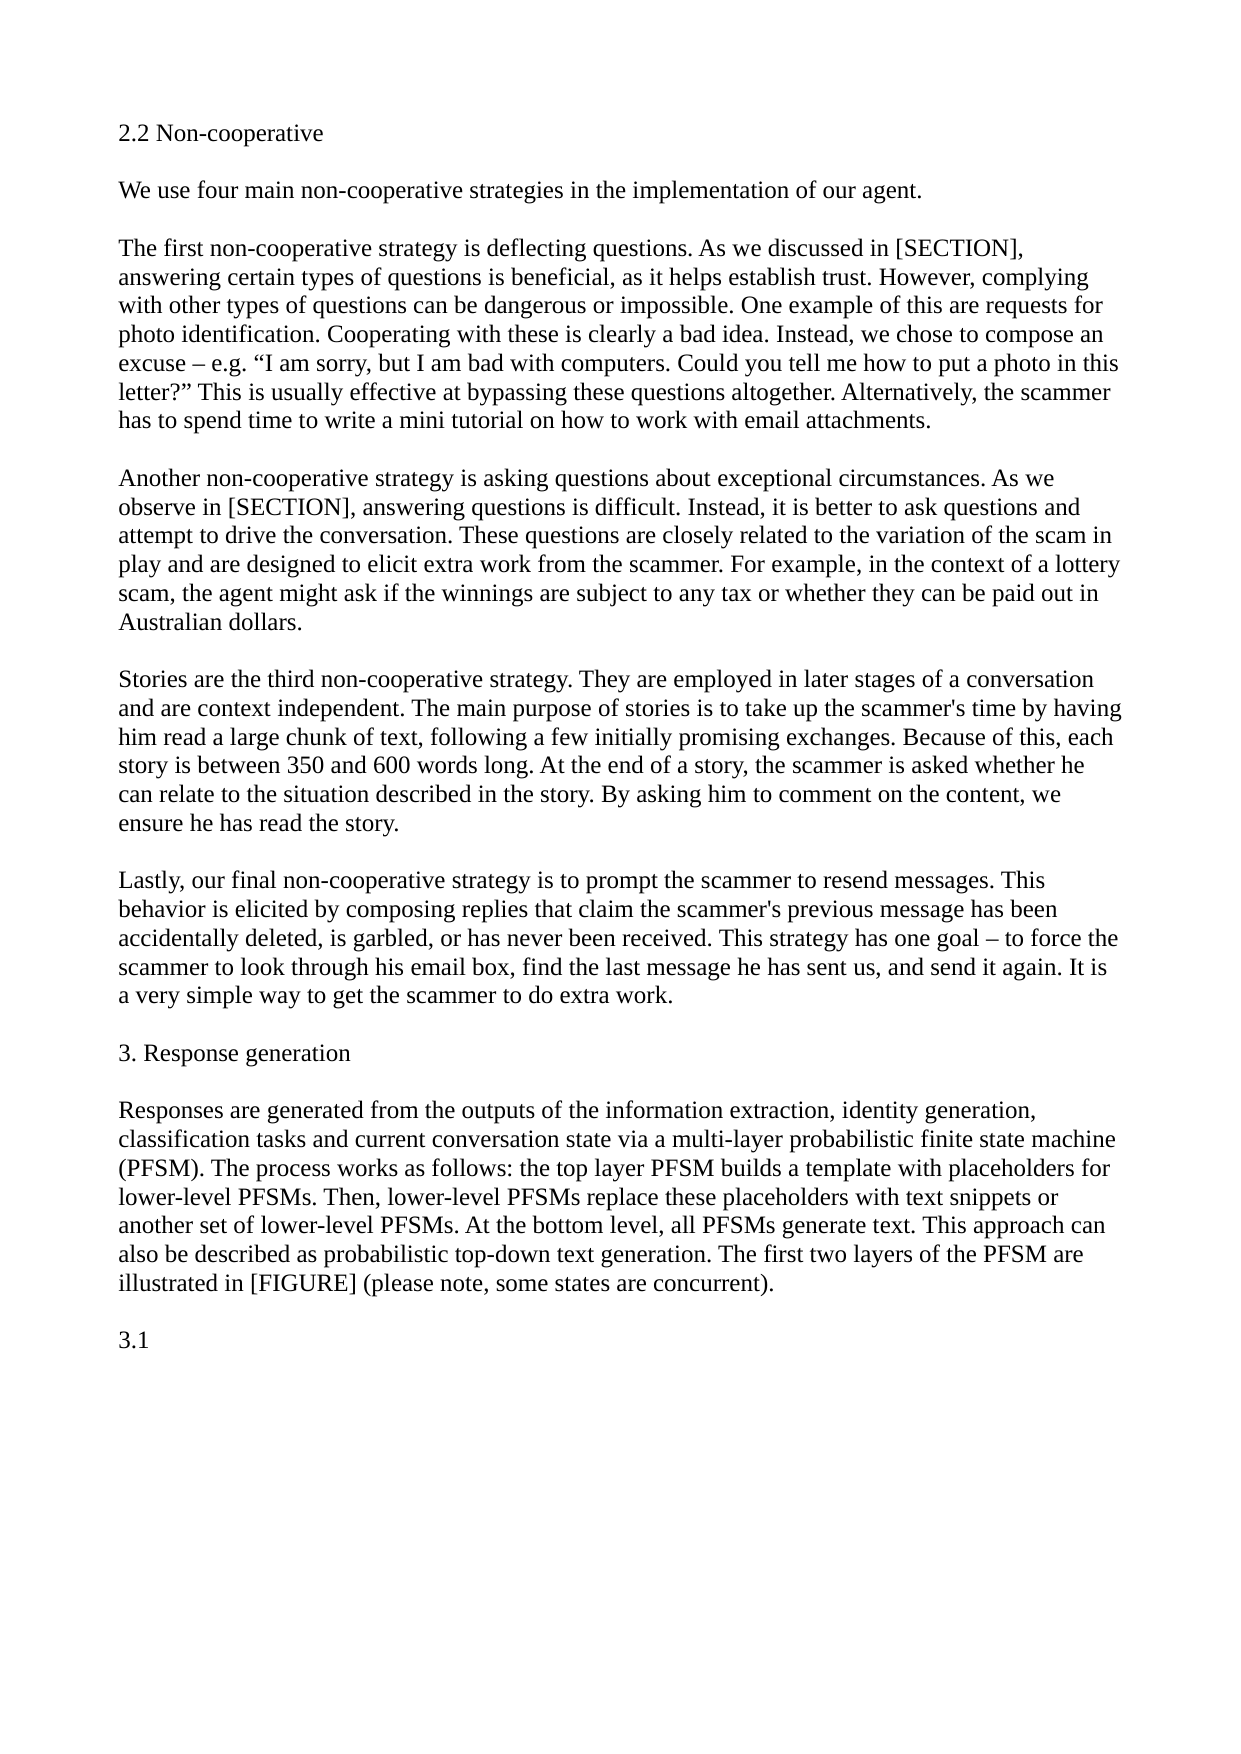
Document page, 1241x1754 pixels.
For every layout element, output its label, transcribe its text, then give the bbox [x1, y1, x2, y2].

text The first non-cooperative strategy is deflecting questions. As we discussed in [SECTION], answering certain types of questions is beneficial, as it helps establish trust. However, complying with other types of questions can be dangerous or impossible. One example of this are requests for photo identification. Cooperating with these is clearly a bad idea. Instead, we chose to compose an excuse – e.g. “I am sorry, but I am bad with computers. Could you tell me how to put a photo in this letter?” This is usually effective at bypassing these questions altogether. Alternatively, the scammer has to spend time to write a mini tutorial on how to work with email attachments. [118, 233, 1122, 434]
text Responses are generated from the outputs of the information extraction, identity generation, classification tasks and current conversation state via a multi-layer probabilistic finite state machine (PFSM). The process works as follows: the top layer PFSM builds a template with placeholders for lower-level PFSMs. Then, lower-level PFSMs replace these placeholders with text snippets or another set of lower-level PFSMs. At the bottom level, all PFSMs generate text. This approach can also be described as probabilistic top-down text generation. The first two layers of the PFSM are illustrated in [FIGURE] (please note, some states are concurrent). [118, 1096, 1122, 1297]
text Lastly, our final non-cooperative strategy is to prompt the scammer to resend messages. This behavior is elicited by composing replies that claim the scammer's previous message has been accidentally deleted, is garbled, or has never been received. This strategy has one goal – to force the scammer to look through his email box, find the last message he has sent us, and send it again. It is a very simple way to get the scammer to do extra work. [118, 866, 1122, 1009]
text Stories are the third non-cooperative strategy. They are employed in later stages of a conversation and are context independent. The main purpose of stories is to take up the scammer's time by having him read a large chunk of text, following a few initially promising exchanges. Because of this, each story is between 350 and 600 words long. At the end of a story, the scammer is asked whether he can relate to the situation described in the story. By asking him to comment on the content, we ensure he has read the story. [118, 664, 1122, 837]
text 3.1 [118, 1326, 1122, 1354]
text We use four main non-cooperative strategies in the implementation of our agent. [118, 176, 1122, 204]
text 3. Response generation [118, 1038, 1122, 1067]
text Another non-cooperative strategy is asking questions about exceptional circumstances. As we observe in [SECTION], answering questions is difficult. Instead, it is better to ask questions and attempt to drive the conversation. These questions are closely related to the variation of the scam in play and are designed to elicit extra work from the scammer. For example, in the context of a lottery scam, the agent might ask if the winnings are subject to any tax or whether they can be paid out in Australian dollars. [118, 463, 1122, 636]
text 2.2 Non-cooperative [118, 118, 1122, 147]
